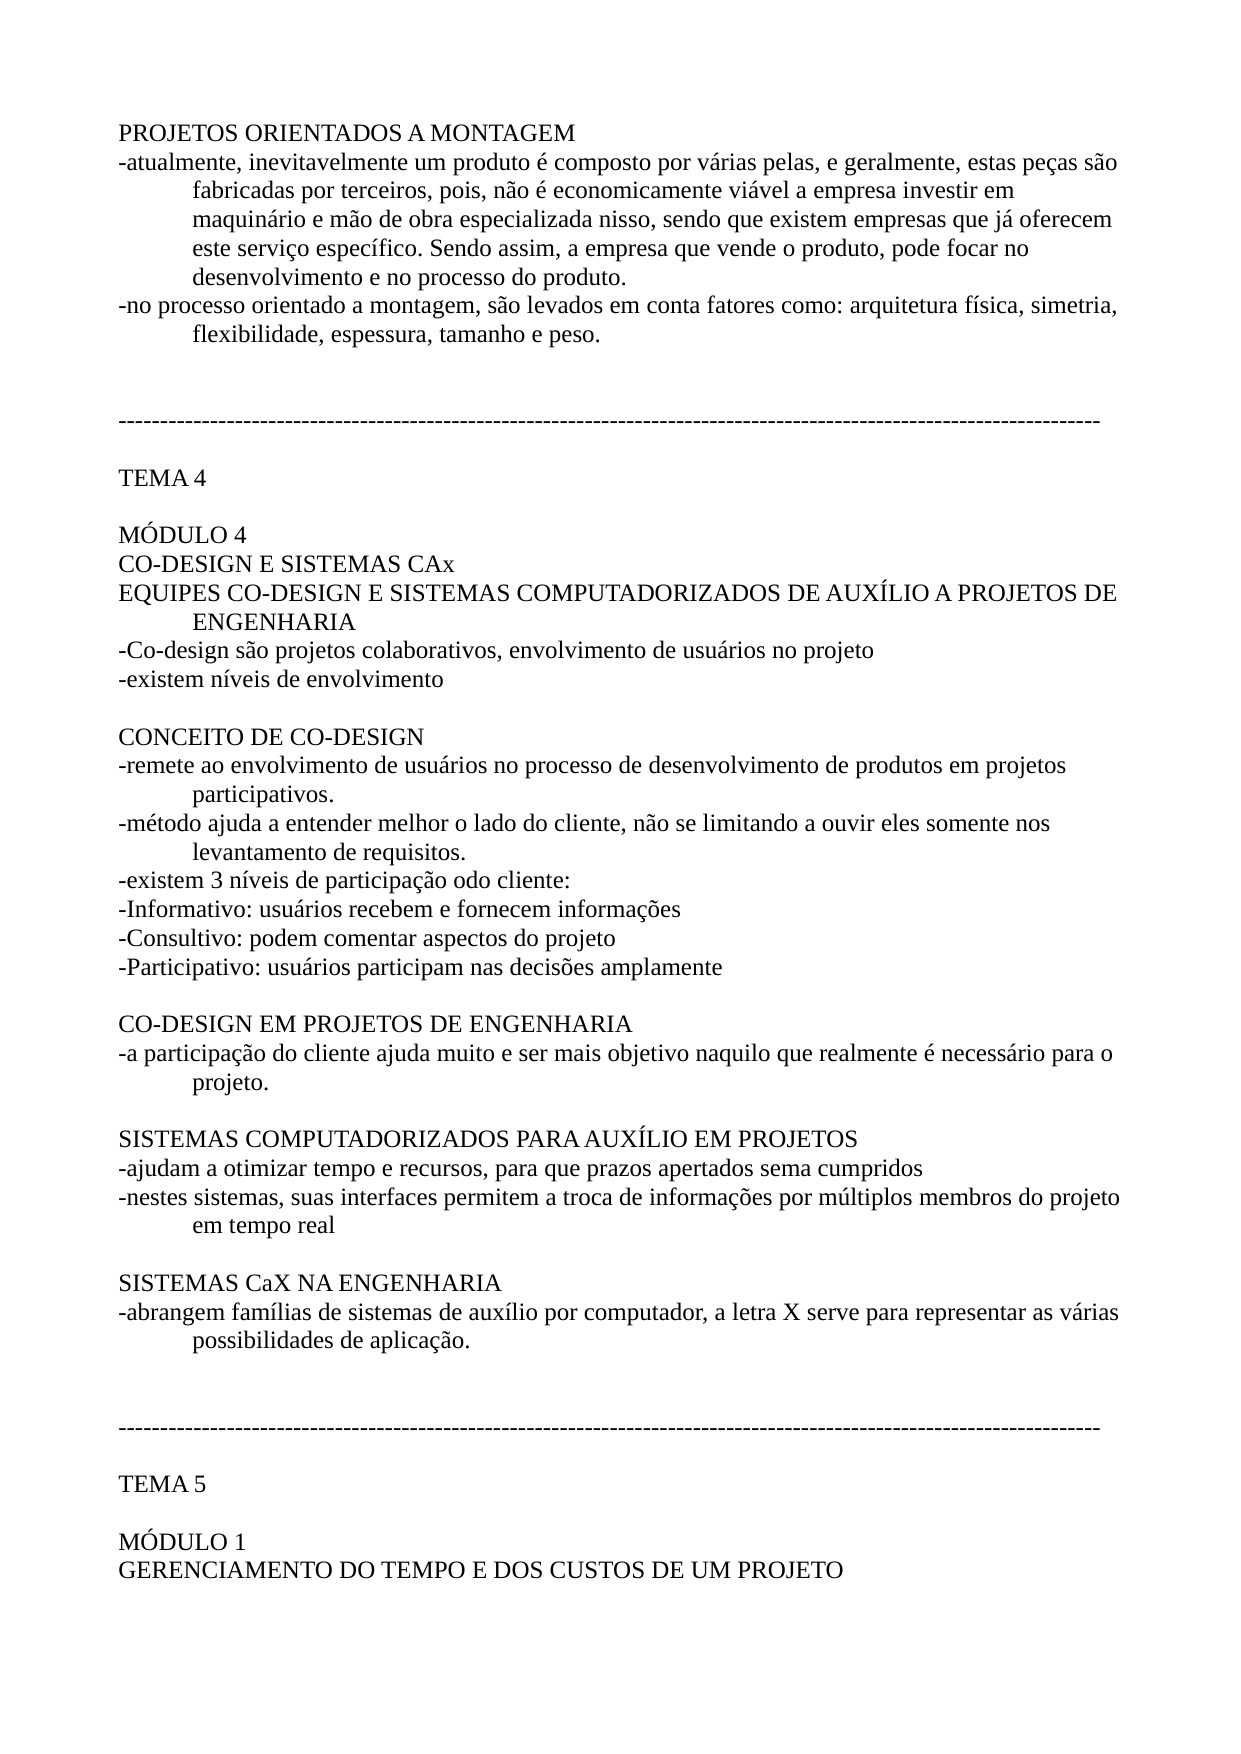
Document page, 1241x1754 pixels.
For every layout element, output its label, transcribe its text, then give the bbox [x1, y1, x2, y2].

text -nestes sistemas, suas interfaces permitem a troca de informações por múltiplos membros do projeto em tempo real [118, 1182, 1122, 1239]
text -Informativo: usuários recebem e fornecem informações [118, 894, 1122, 923]
text CO-DESIGN EM PROJETOS DE ENGENHARIA [118, 1009, 1122, 1038]
text TEMA 5 [118, 1469, 1122, 1498]
text -ajudam a otimizar tempo e recursos, para que prazos apertados sema cumpridos [118, 1153, 1122, 1182]
text -método ajuda a entender melhor o lado do cliente, não se limitando a ouvir eles somente nos levantamento de requisitos. [118, 808, 1122, 866]
text ---------------------------------------------------------------------------------------------------------------------- [118, 1412, 1122, 1441]
text SISTEMAS CaX NA ENGENHARIA [118, 1268, 1122, 1297]
text -existem 3 níveis de participação odo cliente: [118, 866, 1122, 894]
text GERENCIAMENTO DO TEMPO E DOS CUSTOS DE UM PROJETO [118, 1556, 1122, 1584]
text -Participativo: usuários participam nas decisões amplamente [118, 952, 1122, 981]
text -abrangem famílias de sistemas de auxílio por computador, a letra X serve para representar as várias possibilidades de aplicação. [118, 1297, 1122, 1354]
text -remete ao envolvimento de usuários no processo de desenvolvimento de produtos em projetos participativos. [118, 751, 1122, 808]
text ---------------------------------------------------------------------------------------------------------------------- [118, 406, 1122, 434]
text EQUIPES CO-DESIGN E SISTEMAS COMPUTADORIZADOS DE AUXÍLIO A PROJETOS DE ENGENHARIA [118, 578, 1122, 636]
text -atualmente, inevitavelmente um produto é composto por várias pelas, e geralmente, estas peças são fabricadas por terceiros, pois, não é economicamente viável a empresa investir em maquinário e mão de obra especializada nisso, sendo que existem empresas que já oferecem este serviço específico. Sendo assim, a empresa que vende o produto, pode focar no desenvolvimento e no processo do produto. [118, 147, 1122, 291]
text -a participação do cliente ajuda muito e ser mais objetivo naquilo que realmente é necessário para o projeto. [118, 1038, 1122, 1096]
text -Consultivo: podem comentar aspectos do projeto [118, 923, 1122, 952]
text MÓDULO 1 [118, 1527, 1122, 1556]
text CONCEITO DE CO-DESIGN [118, 722, 1122, 751]
text -existem níveis de envolvimento [118, 664, 1122, 693]
text PROJETOS ORIENTADOS A MONTAGEM [118, 118, 1122, 147]
text MÓDULO 4 [118, 521, 1122, 549]
text -no processo orientado a montagem, são levados em conta fatores como: arquitetura física, simetria, flexibilidade, espessura, tamanho e peso. [118, 291, 1122, 348]
text TEMA 4 [118, 463, 1122, 492]
text -Co-design são projetos colaborativos, envolvimento de usuários no projeto [118, 636, 1122, 664]
text SISTEMAS COMPUTADORIZADOS PARA AUXÍLIO EM PROJETOS [118, 1124, 1122, 1153]
text CO-DESIGN E SISTEMAS CAx [118, 549, 1122, 578]
